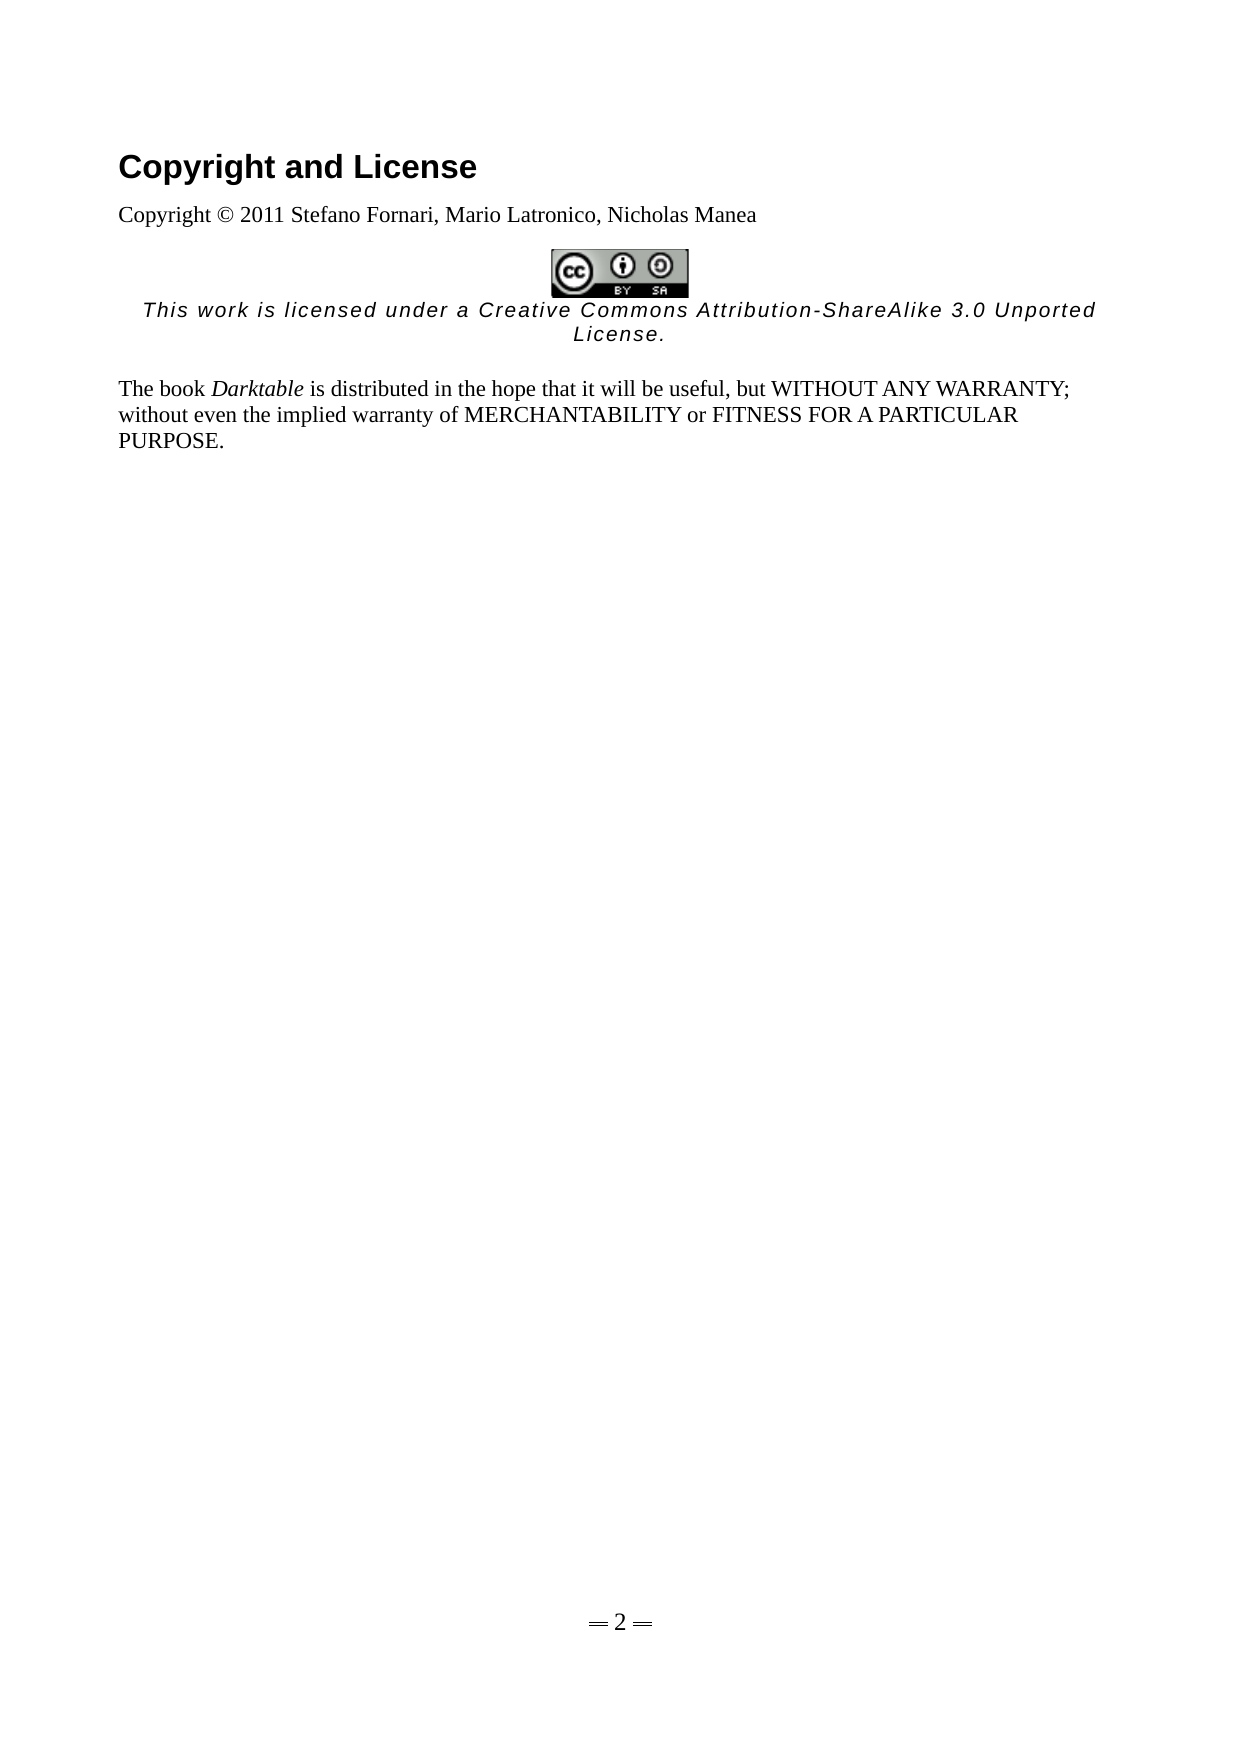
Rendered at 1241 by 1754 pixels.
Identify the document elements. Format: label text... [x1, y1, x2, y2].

text Copyright © 2011 Stefano Fornari, Mario Latronico, Nicholas Manea [118, 201, 1122, 227]
text The book Darktable is distributed in the hope that it will be useful, but WITHOUT ANY WARRANTY; without even the implied warranty of MERCHANTABILITY or FITNESS FOR A PARTICULAR PURPOSE. [118, 345, 1122, 454]
subtitle Copyright and License [118, 148, 1122, 186]
text This work is licensed under a Creative Commons Attribution-ShareAlike 3.0 Unported License. [118, 249, 1122, 345]
text [118, 237, 1122, 249]
picture [551, 249, 689, 298]
